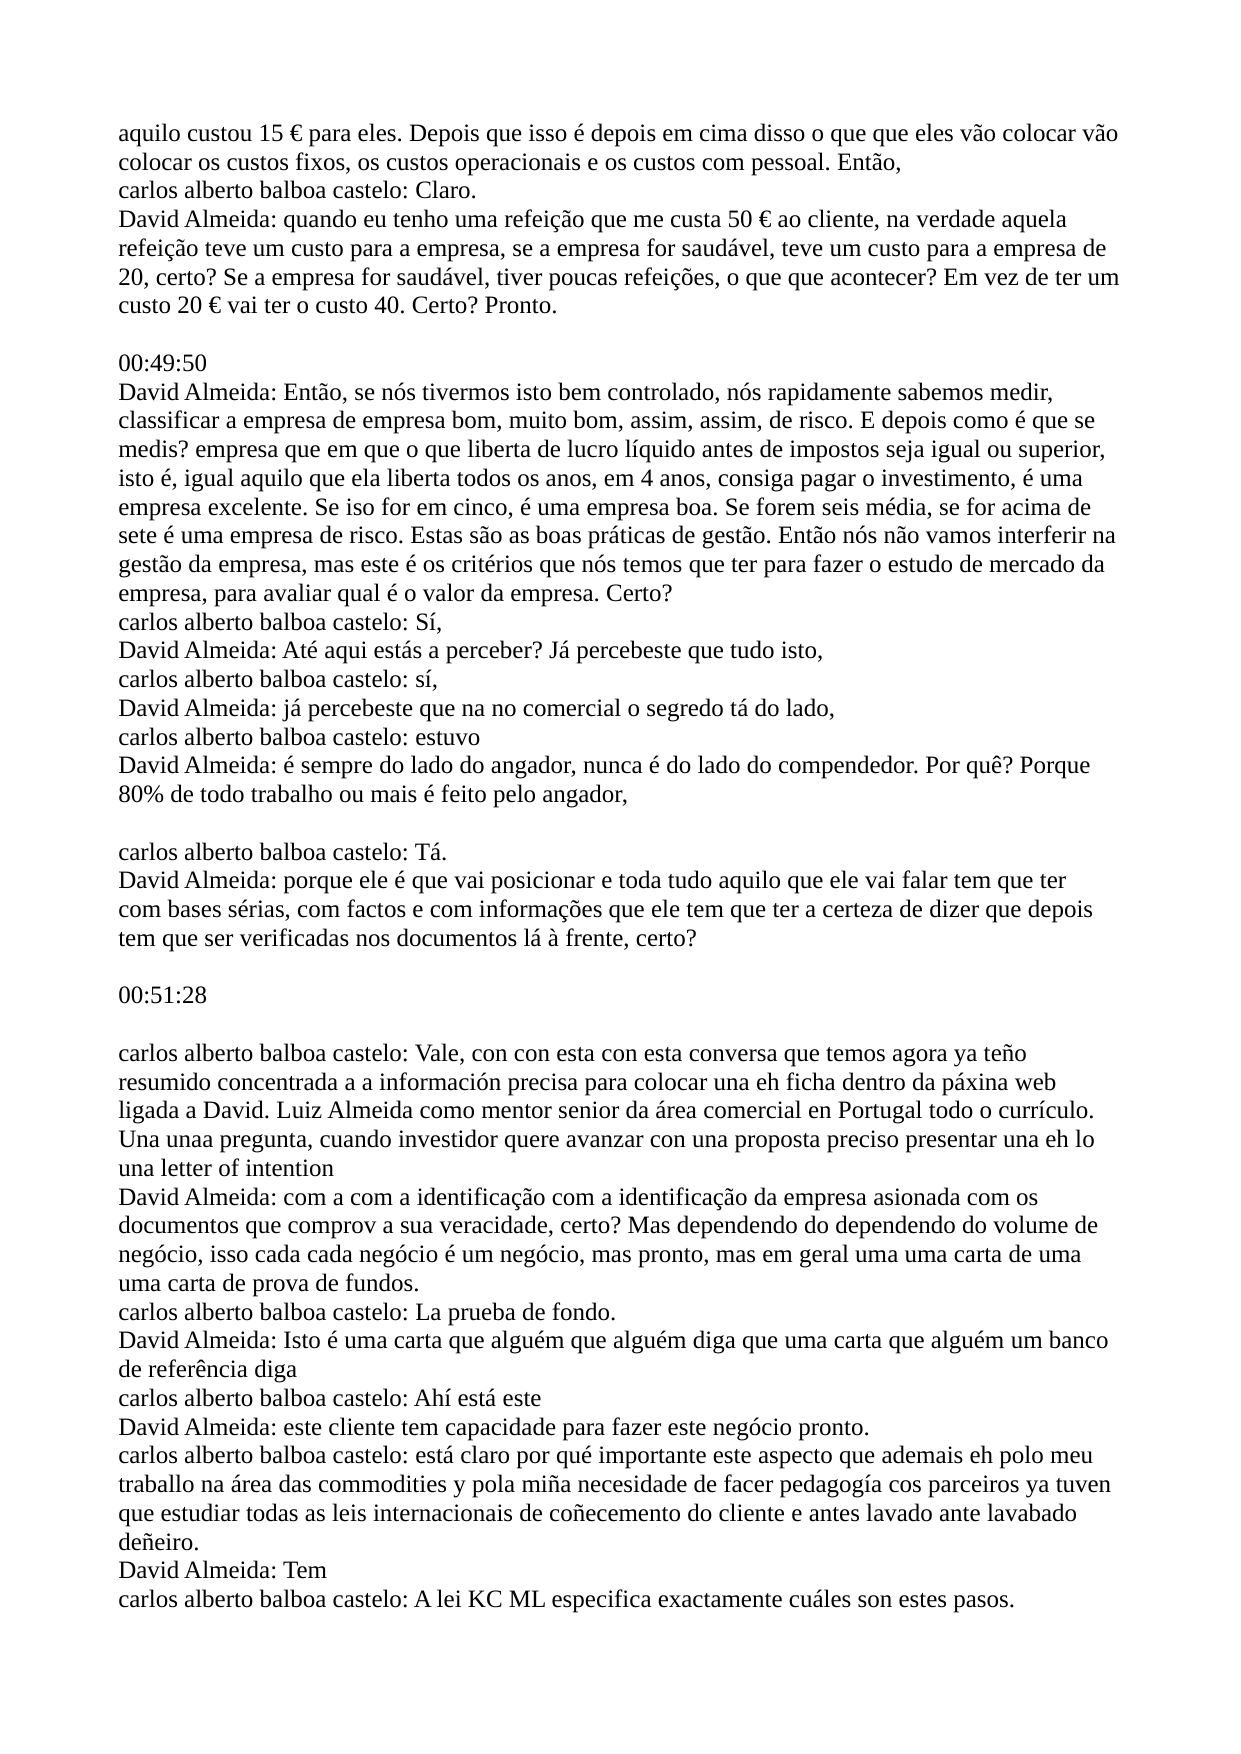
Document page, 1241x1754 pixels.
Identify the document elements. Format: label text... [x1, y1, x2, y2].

table_header aquilo custou 15 € para eles. Depois que isso é depois em cima disso o que que eles vão colocar vão colocar os custos fixos, os custos operacionais e os custos com pessoal. Então, carlos alberto balboa castelo: Claro. David Almeida: quando eu tenho uma refeição que me custa 50 € ao cliente, na verdade aquela refeição teve um custo para a empresa, se a empresa for saudável, teve um custo para a empresa de 20, certo? Se a empresa for saudável, tiver poucas refeições, o que que acontecer? Em vez de ter um custo 20 € vai ter o custo 40. Certo? Pronto. 00:49:50 David Almeida: Então, se nós tivermos isto bem controlado, nós rapidamente sabemos medir, classificar a empresa de empresa bom, muito bom, assim, assim, de risco. E depois como é que se medis? empresa que em que o que liberta de lucro líquido antes de impostos seja igual ou superior, isto é, igual aquilo que ela liberta todos os anos, em 4 anos, consiga pagar o investimento, é uma empresa excelente. Se iso for em cinco, é uma empresa boa. Se forem seis média, se for acima de sete é uma empresa de risco. Estas são as boas práticas de gestão. Então nós não vamos interferir na gestão da empresa, mas este é os critérios que nós temos que ter para fazer o estudo de mercado da empresa, para avaliar qual é o valor da empresa. Certo? carlos alberto balboa castelo: Sí, David Almeida: Até aqui estás a perceber? Já percebeste que tudo isto, carlos alberto balboa castelo: sí, David Almeida: já percebeste que na no comercial o segredo tá do lado, carlos alberto balboa castelo: estuvo David Almeida: é sempre do lado do angador, nunca é do lado do compendedor. Por quê? Porque 80% de todo trabalho ou mais é feito pelo angador, carlos alberto balboa castelo: Tá. David Almeida: porque ele é que vai posicionar e toda tudo aquilo que ele vai falar tem que ter com bases sérias, com factos e com informações que ele tem que ter a certeza de dizer que depois tem que ser verificadas nos documentos lá à frente, certo? 00:51:28 carlos alberto balboa castelo: Vale, con con esta con esta conversa que temos agora ya teño resumido concentrada a a información precisa para colocar una eh ficha dentro da páxina web ligada a David. Luiz Almeida como mentor senior da área comercial en Portugal todo o currículo. Una unaa pregunta, cuando investidor quere avanzar con una proposta preciso presentar una eh lo una letter of intention David Almeida: com a com a identificação com a identificação da empresa asionada com os documentos que comprov a sua veracidade, certo? Mas dependendo do dependendo do volume de negócio, isso cada cada negócio é um negócio, mas pronto, mas em geral uma uma carta de uma uma carta de prova de fundos. carlos alberto balboa castelo: La prueba de fondo. David Almeida: Isto é uma carta que alguém que alguém diga que uma carta que alguém um banco de referência diga carlos alberto balboa castelo: Ahí está este David Almeida: este cliente tem capacidade para fazer este negócio pronto. carlos alberto balboa castelo: está claro por qué importante este aspecto que ademais eh polo meu traballo na área das commodities y pola miña necesidade de facer pedagogía cos parceiros ya tuven que estudiar todas as leis internacionais de coñecemento do cliente e antes lavado ante lavabado deñeiro. David Almeida: Tem carlos alberto balboa castelo: A lei KC ML especifica exactamente cuáles son estes pasos. [118, 118, 1122, 1613]
